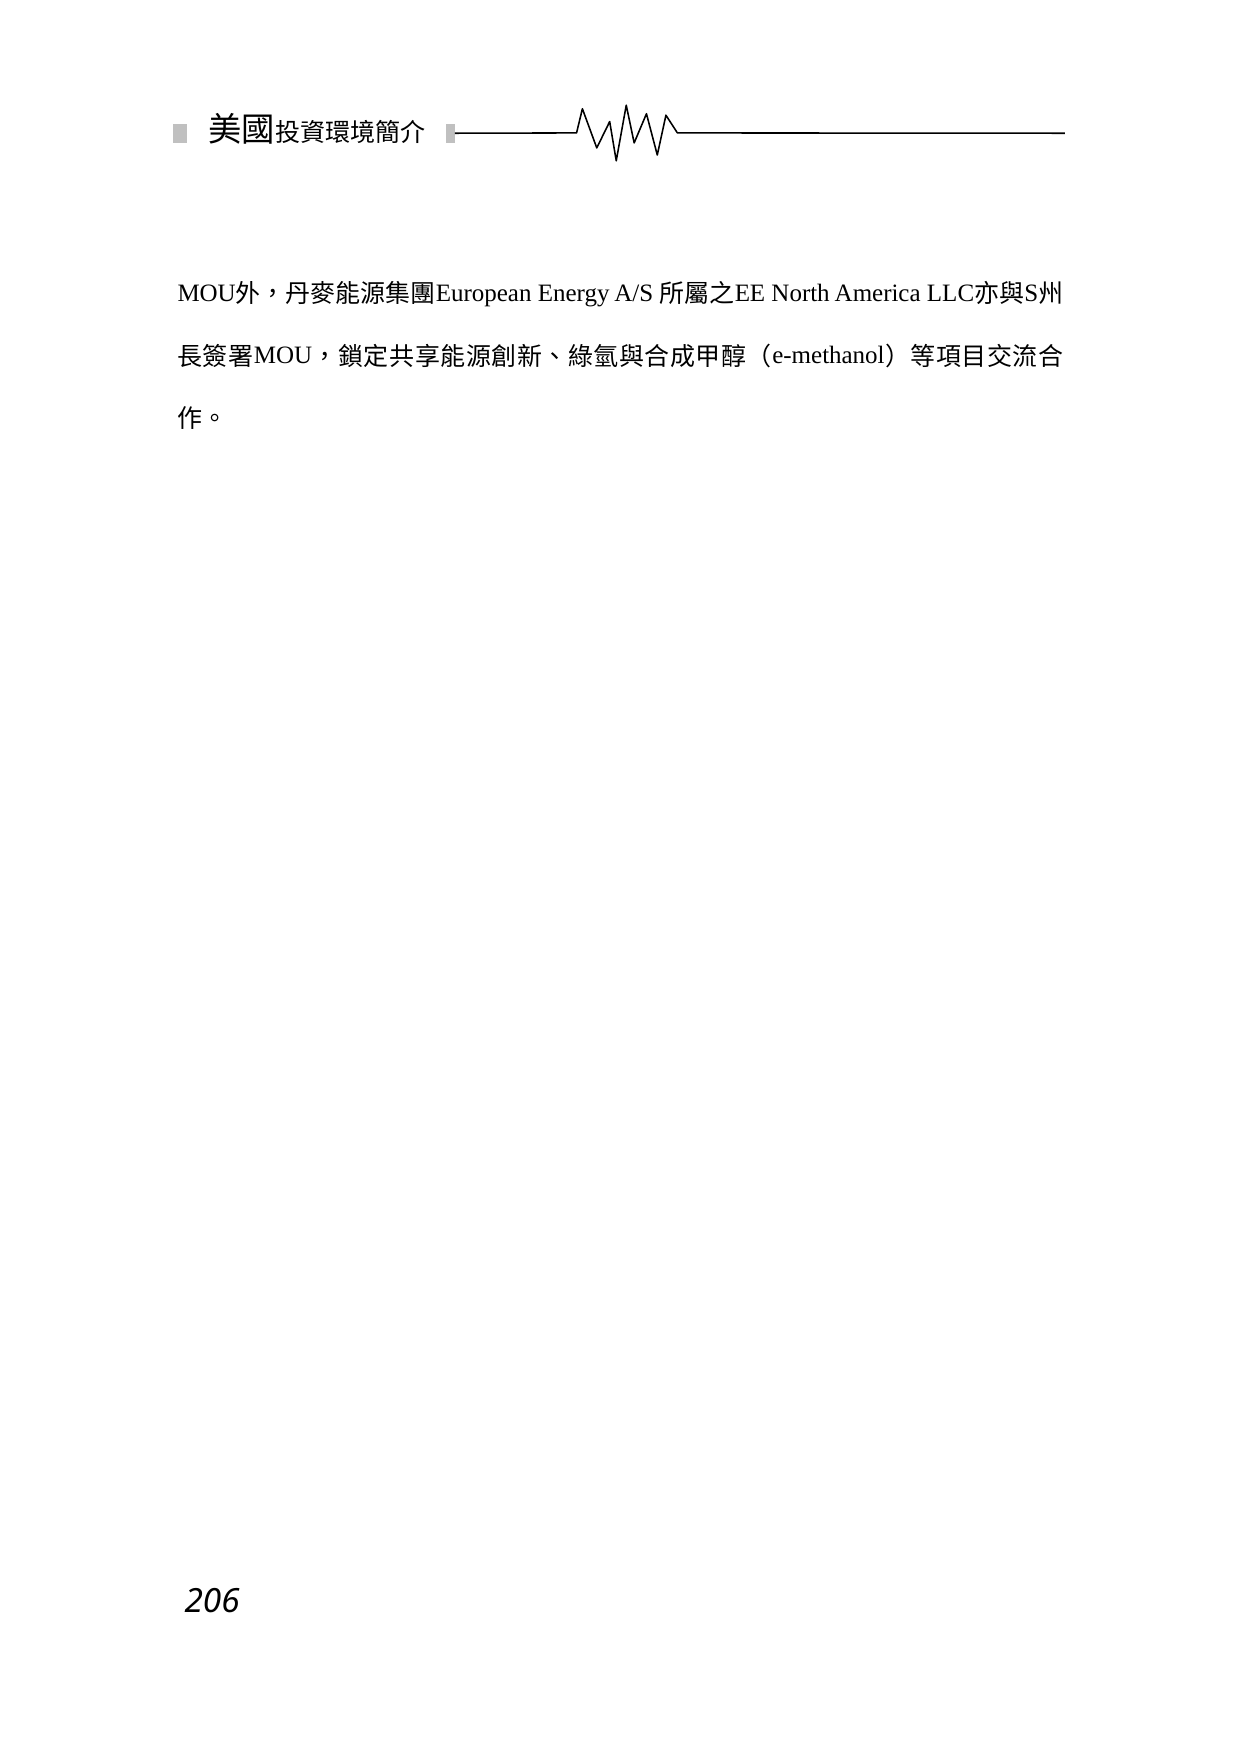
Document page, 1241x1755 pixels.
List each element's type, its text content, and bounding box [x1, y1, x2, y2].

text MOU外，丹麥能源集團European Energy A/S 所屬之EE North America LLC亦與S州長簽署MOU，鎖定共享能源創新、綠氫與合成甲醇（e-methanol）等項目交流合作。 [177, 250, 1063, 438]
